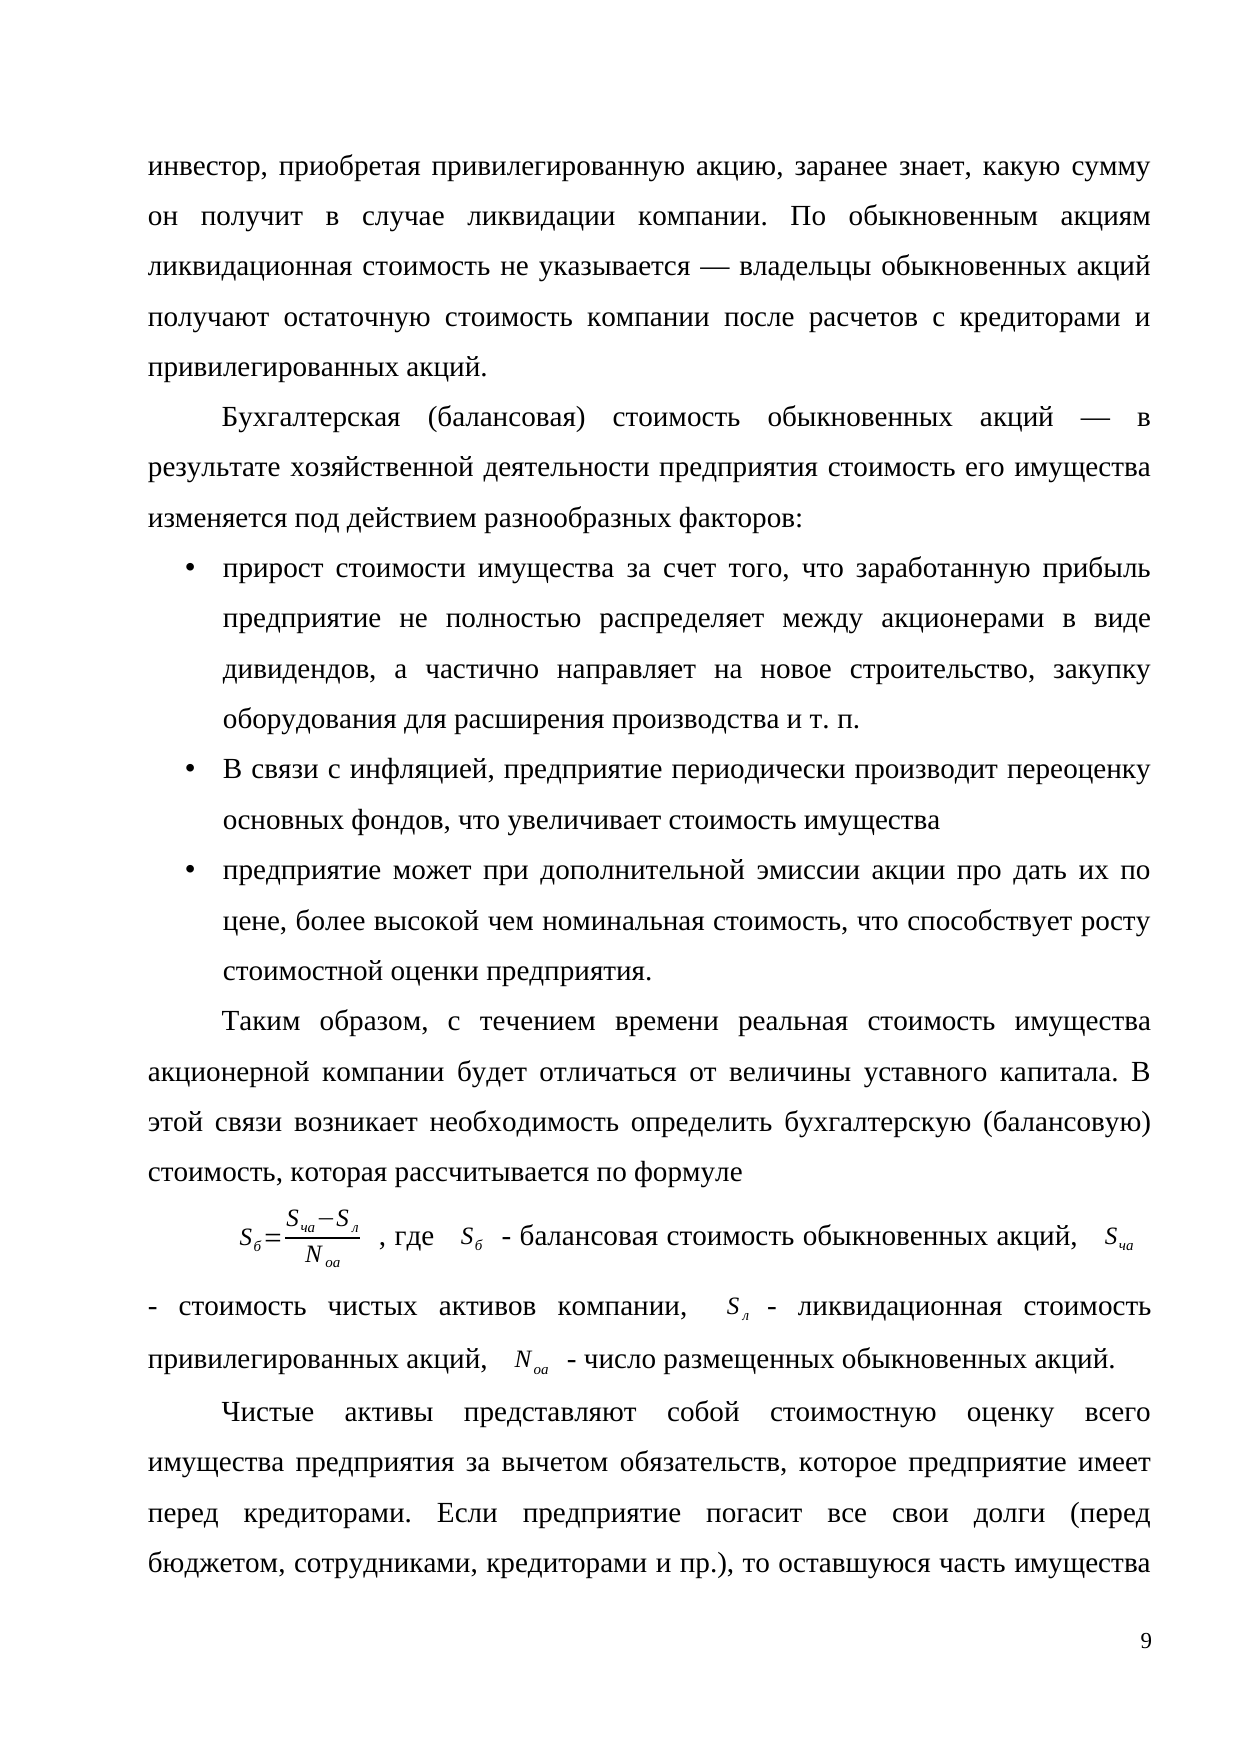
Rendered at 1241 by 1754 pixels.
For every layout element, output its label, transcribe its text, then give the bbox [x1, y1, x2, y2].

text Таким образом, с течением времени реальная стоимость имущества акционерной компании будет отличаться от величины уставного капитала. В этой связи возникает необходимость определить бухгалтерскую (балансовую) стоимость, которая рассчитывается по формуле [148, 1003, 1152, 1188]
list В связи с инфляцией, предприятие периодически производит переоценку основных фондов, что увеличивает стоимость имущества [185, 752, 1152, 836]
text инвестор, приобретая привилегированную акцию, заранее знает, какую сумму он получит в случае ликвидации компании. По обыкновенным акциям ликвидационная стоимость не указывается — владельцы обыкновенных акций получают остаточную стоимость компании после расчетов с кредиторами и привилегированных акций. [148, 148, 1152, 382]
text , где - балансовая стоимость обыкновенных акций, - стоимость чистых активов компании, - ликвидационная стоимость привилегированных акций, - число размещенных обыкновенных акций. [148, 1204, 1152, 1377]
list прирост стоимости имущества за счет того, что заработанную прибыль предприятие не полностью распределяет между акционерами в виде дивидендов, а частично направляет на новое строительство, закупку оборудования для расширения производства и т. п. [185, 550, 1152, 735]
text Чистые активы представляют собой стоимостную оценку всего имущества предприятия за вычетом обязательств, которое предприятие имеет перед кредиторами. Если предприятие погасит все свои долги (перед бюджетом, сотрудниками, кредиторами и пр.), то оставшуюся часть имущества [148, 1394, 1152, 1579]
list предприятие может при дополнительной эмиссии акции про дать их по цене, более высокой чем номинальная стоимость, что способствует росту стоимостной оценки предприятия. [185, 852, 1152, 987]
text Бухгалтерская (балансовая) стоимость обыкновенных акций — в результате хозяйственной деятельности предприятия стоимость его имущества изменяется под действием разнообразных факторов: [148, 399, 1152, 533]
